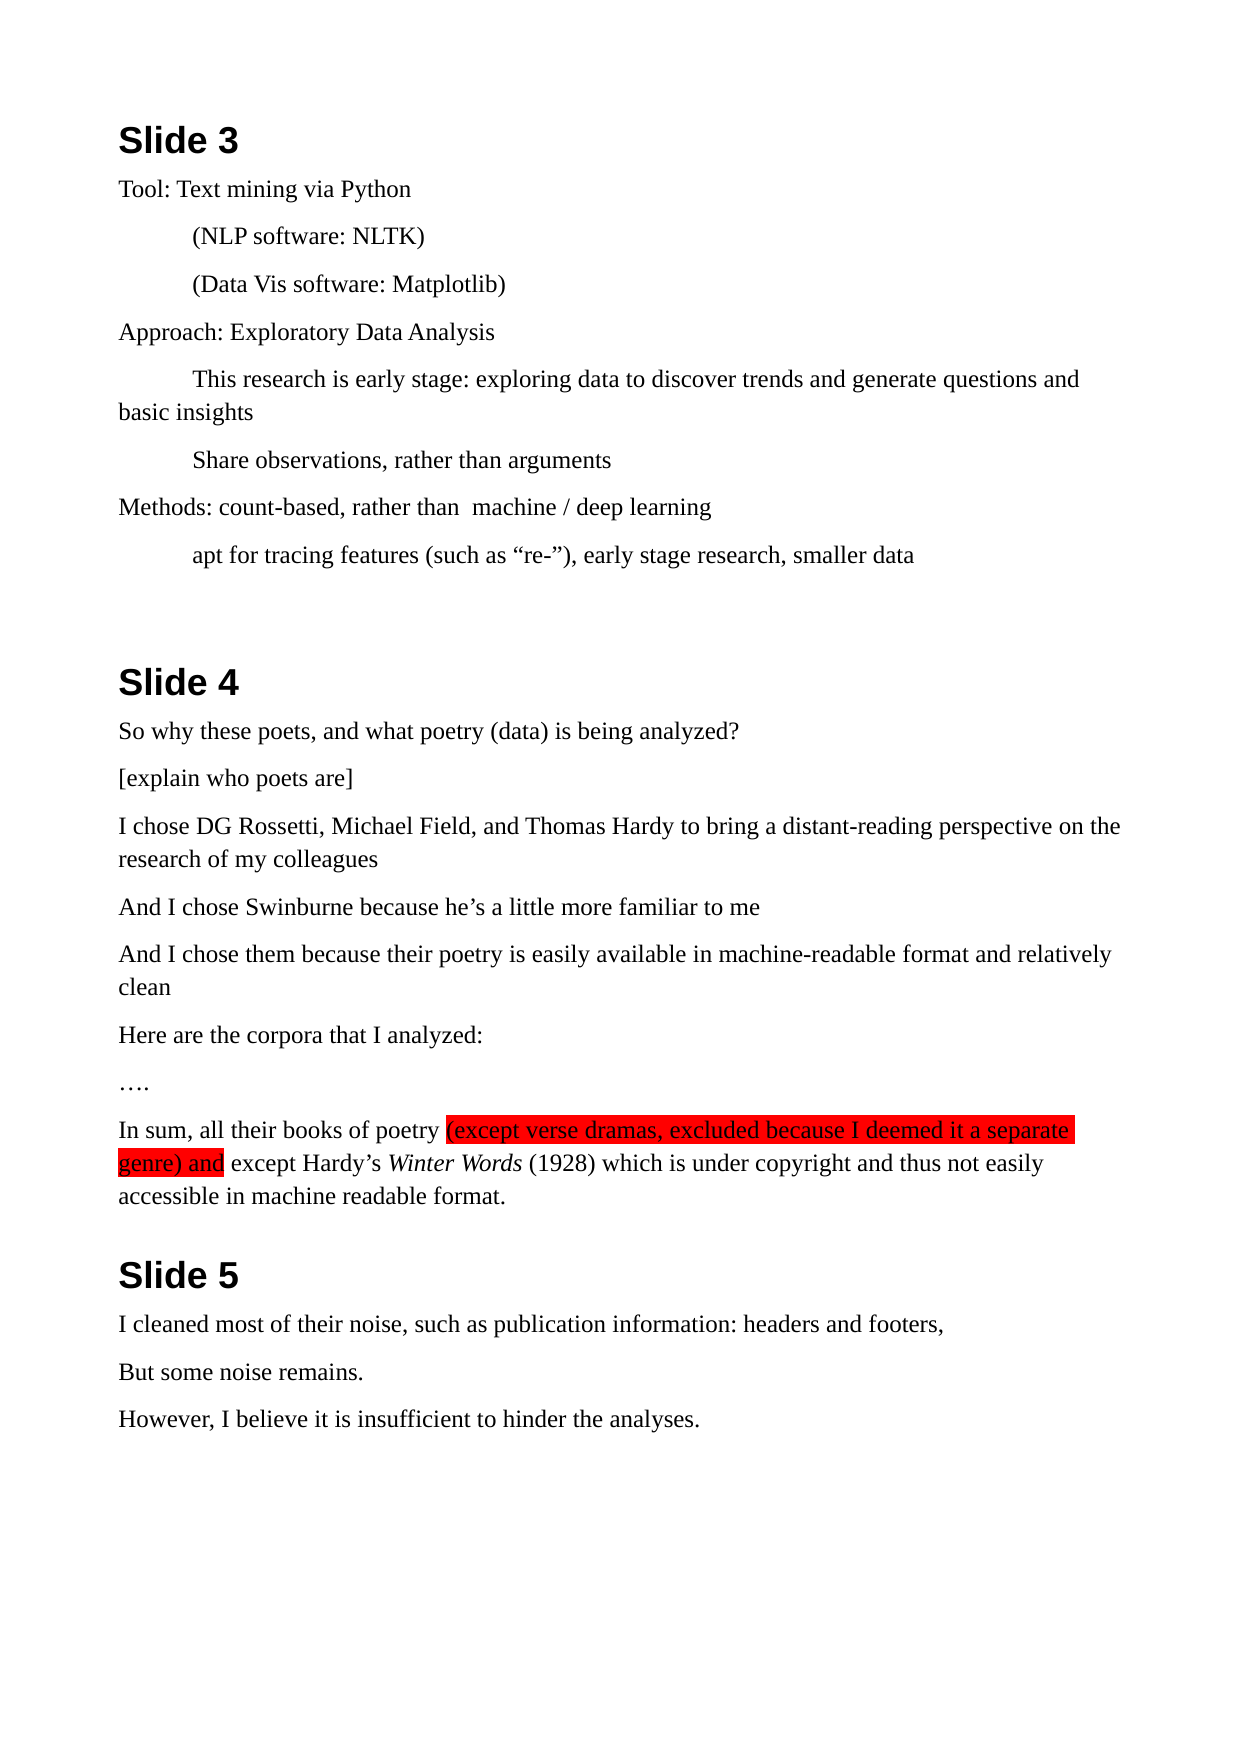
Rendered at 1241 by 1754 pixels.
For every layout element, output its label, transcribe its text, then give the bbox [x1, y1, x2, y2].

text Approach: Exploratory Data Analysis [118, 317, 1122, 345]
text [explain who poets are] [118, 763, 1122, 792]
text In sum, all their books of poetry (except verse dramas, excluded because I deemed it a separate genre) and except Hardy’s Winter Words (1928) which is under copyright and thus not easily accessible in machine readable format. [118, 1115, 1122, 1210]
text (NLP software: NLTK) [118, 221, 1122, 250]
text …. [118, 1067, 1122, 1096]
text (Data Vis software: Matplotlib) [118, 269, 1122, 298]
text I cleaned most of their noise, such as publication information: headers and footers, [118, 1309, 1122, 1338]
text Here are the corpora that I analyzed: [118, 1020, 1122, 1049]
text This research is early stage: exploring data to discover trends and generate questions and basic insights [118, 364, 1122, 426]
text But some noise remains. [118, 1357, 1122, 1386]
text And I chose Swinburne because he’s a little more familiar to me [118, 892, 1122, 920]
text And I chose them because their poetry is easily available in machine-readable format and relatively clean [118, 939, 1122, 1001]
text However, I believe it is insufficient to hinder the analyses. [118, 1404, 1122, 1433]
text apt for tracing features (such as “re-”), early stage research, smaller data [118, 540, 1122, 569]
subtitle Slide 3 [118, 118, 1122, 161]
text So why these poets, and what poetry (data) is being analyzed? [118, 716, 1122, 744]
text Methods: count-based, rather than machine / deep learning [118, 492, 1122, 521]
text Share observations, rather than arguments [118, 445, 1122, 473]
text Tool: Text mining via Python [118, 174, 1122, 202]
subtitle Slide 4 [118, 660, 1122, 703]
subtitle Slide 5 [118, 1254, 1122, 1297]
text I chose DG Rossetti, Michael Field, and Thomas Hardy to bring a distant-reading perspective on the research of my colleagues [118, 811, 1122, 873]
